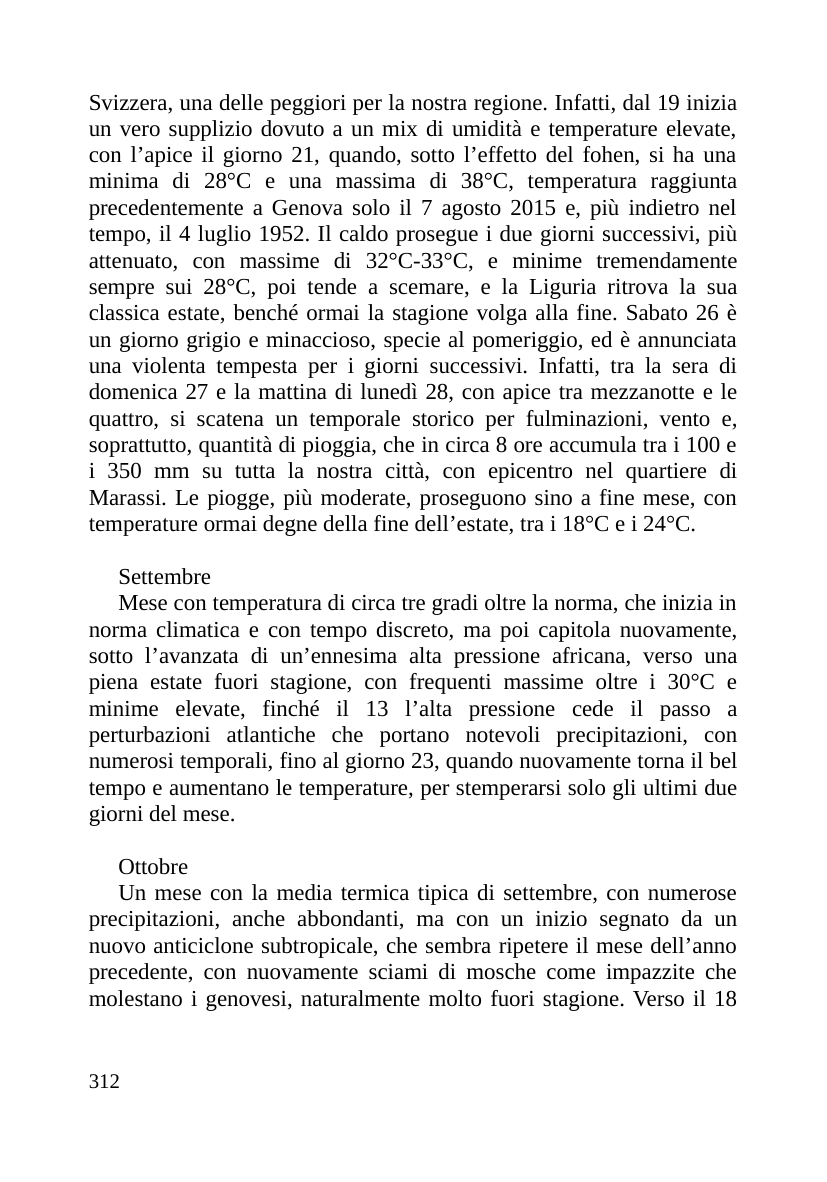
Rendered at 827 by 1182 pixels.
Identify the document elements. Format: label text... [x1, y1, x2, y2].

text Un mese con la media termica tipica di settembre, con numerose precipitazioni, anche abbondanti, ma con un inizio segnato da un nuovo anticiclone subtropicale, che sembra ripetere il mese dell’anno precedente, con nuovamente sciami di mosche come impazzite che molestano i genovesi, naturalmente molto fuori stagione. Verso il 18 [88, 879, 738, 1011]
text Ottobre [88, 853, 738, 879]
text Mese con temperatura di circa tre gradi oltre la norma, che inizia in norma climatica e con tempo discreto, ma poi capitola nuovamente, sotto l’avanzata di un’ennesima alta pressione africana, verso una piena estate fuori stagione, con frequenti massime oltre i 30°C e minime elevate, finché il 13 l’alta pressione cede il passo a perturbazioni atlantiche che portano notevoli precipitazioni, con numerosi temporali, fino al giorno 23, quando nuovamente torna il bel tempo e aumentano le temperature, per stemperarsi solo gli ultimi due giorni del mese. [88, 589, 738, 826]
text Settembre [88, 563, 738, 589]
text Svizzera, una delle peggiori per la nostra regione. Infatti, dal 19 inizia un vero supplizio dovuto a un mix di umidità e temperature elevate, con l’apice il giorno 21, quando, sotto l’effetto del fohen, si ha una minima di 28°C e una massima di 38°C, temperatura raggiunta precedentemente a Genova solo il 7 agosto 2015 e, più indietro nel tempo, il 4 luglio 1952. Il caldo prosegue i due giorni successivi, più attenuato, con massime di 32°C-33°C, e minime tremendamente sempre sui 28°C, poi tende a scemare, e la Liguria ritrova la sua classica estate, benché ormai la stagione volga alla fine. Sabato 26 è un giorno grigio e minaccioso, specie al pomeriggio, ed è annunciata una violenta tempesta per i giorni successivi. Infatti, tra la sera di domenica 27 e la mattina di lunedì 28, con apice tra mezzanotte e le quattro, si scatena un temporale storico per fulminazioni, vento e, soprattutto, quantità di pioggia, che in circa 8 ore accumula tra i 100 e i 350 mm su tutta la nostra città, con epicentro nel quartiere di Marassi. Le piogge, più moderate, proseguono sino a fine mese, con temperature ormai degne della fine dell’estate, tra i 18°C e i 24°C. [88, 88, 738, 537]
